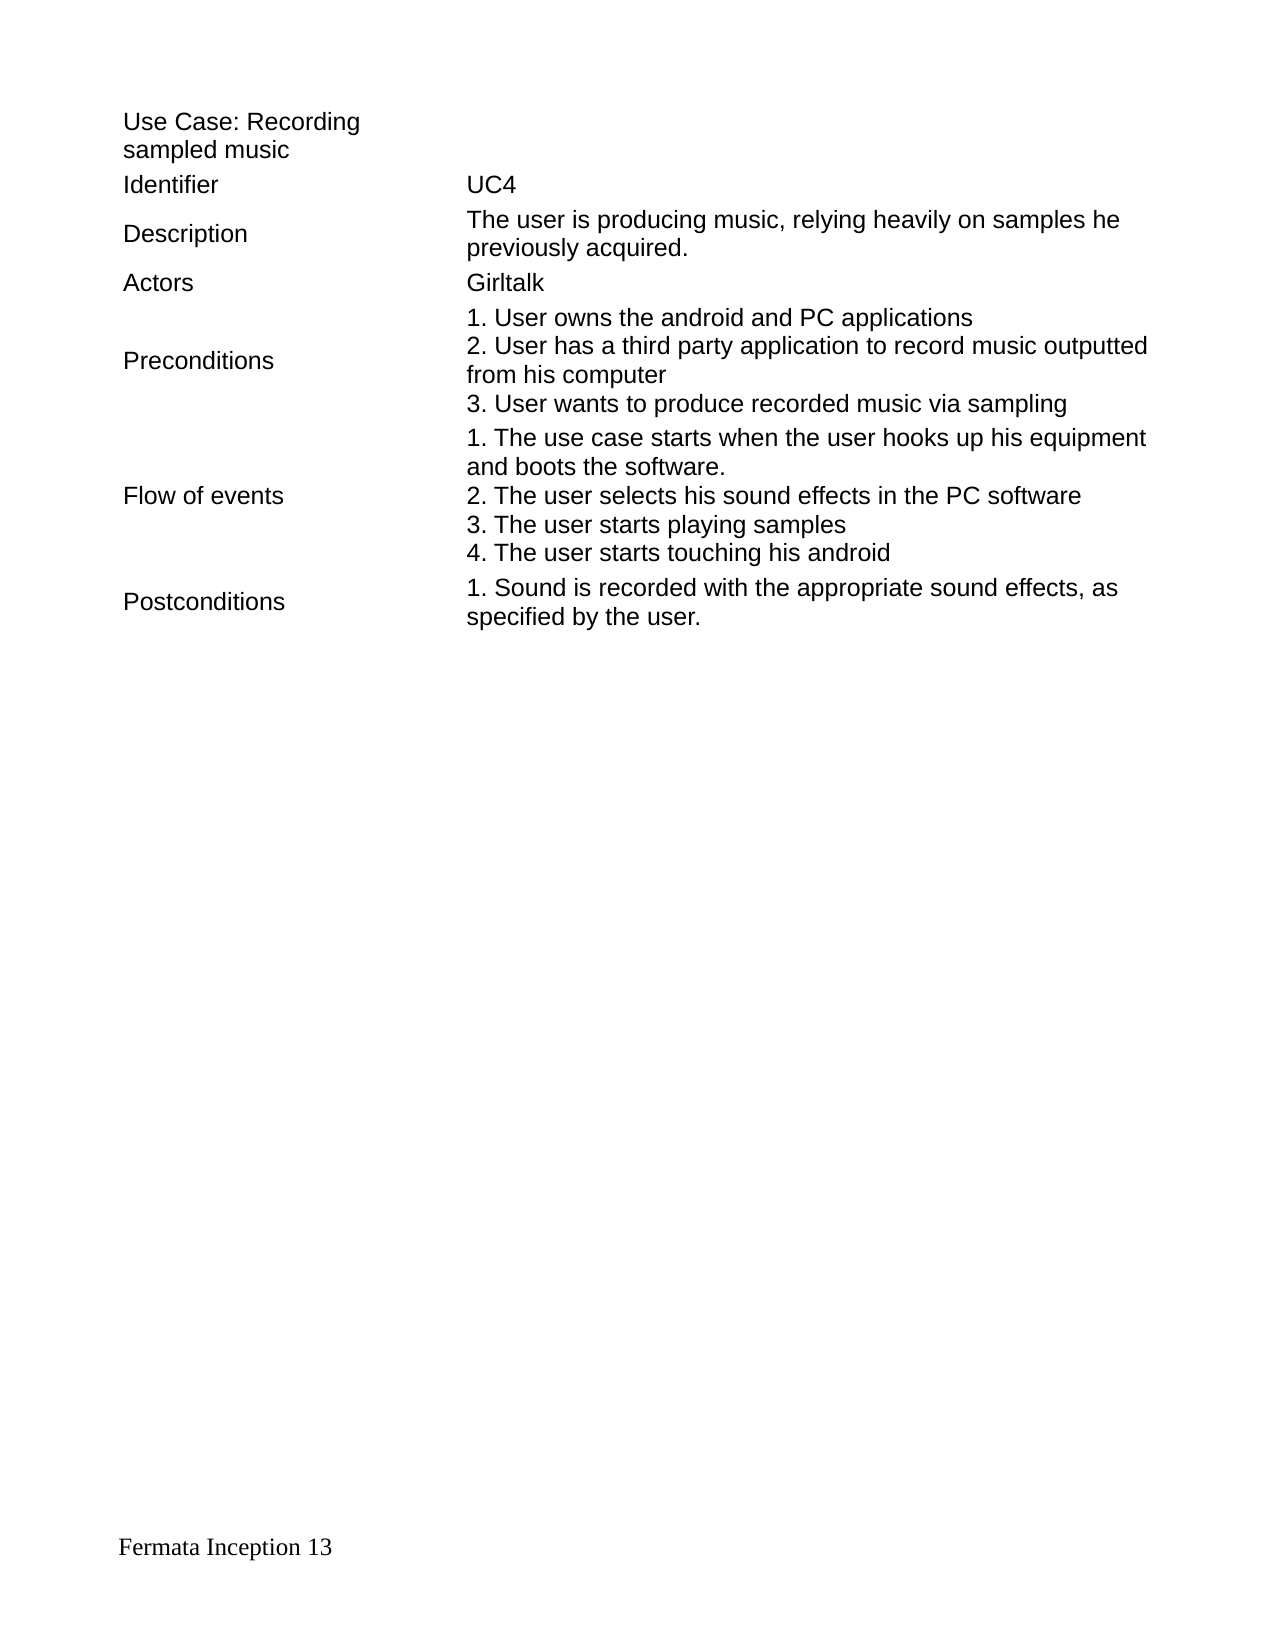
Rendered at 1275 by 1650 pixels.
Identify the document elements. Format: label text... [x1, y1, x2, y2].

table_cell 1. User owns the android and PC applications 2. User has a third party application to record music outputted from his computer 3. User wants to produce recorded music via sampling [464, 300, 1159, 420]
table_header Use Case: Recording sampled music [120, 104, 463, 167]
table_cell 1. The use case starts when the user hooks up his equipment and boots the software. 2. The user selects his sound effects in the PC software 3. The user starts playing samples 4. The user starts touching his android [464, 420, 1159, 570]
table_cell Actors [120, 265, 463, 299]
table_header [464, 104, 1159, 167]
table_cell UC4 [464, 167, 1159, 202]
table_cell Postconditions [120, 570, 463, 633]
table_cell Description [120, 202, 463, 265]
table_cell The user is producing music, relying heavily on samples he previously acquired. [464, 202, 1159, 265]
table_cell Flow of events [120, 420, 463, 570]
table_cell 1. Sound is recorded with the appropriate sound effects, as specified by the user. [464, 570, 1159, 633]
table_cell Identifier [120, 167, 463, 202]
table_cell Girltalk [464, 265, 1159, 299]
table_cell Preconditions [120, 300, 463, 420]
